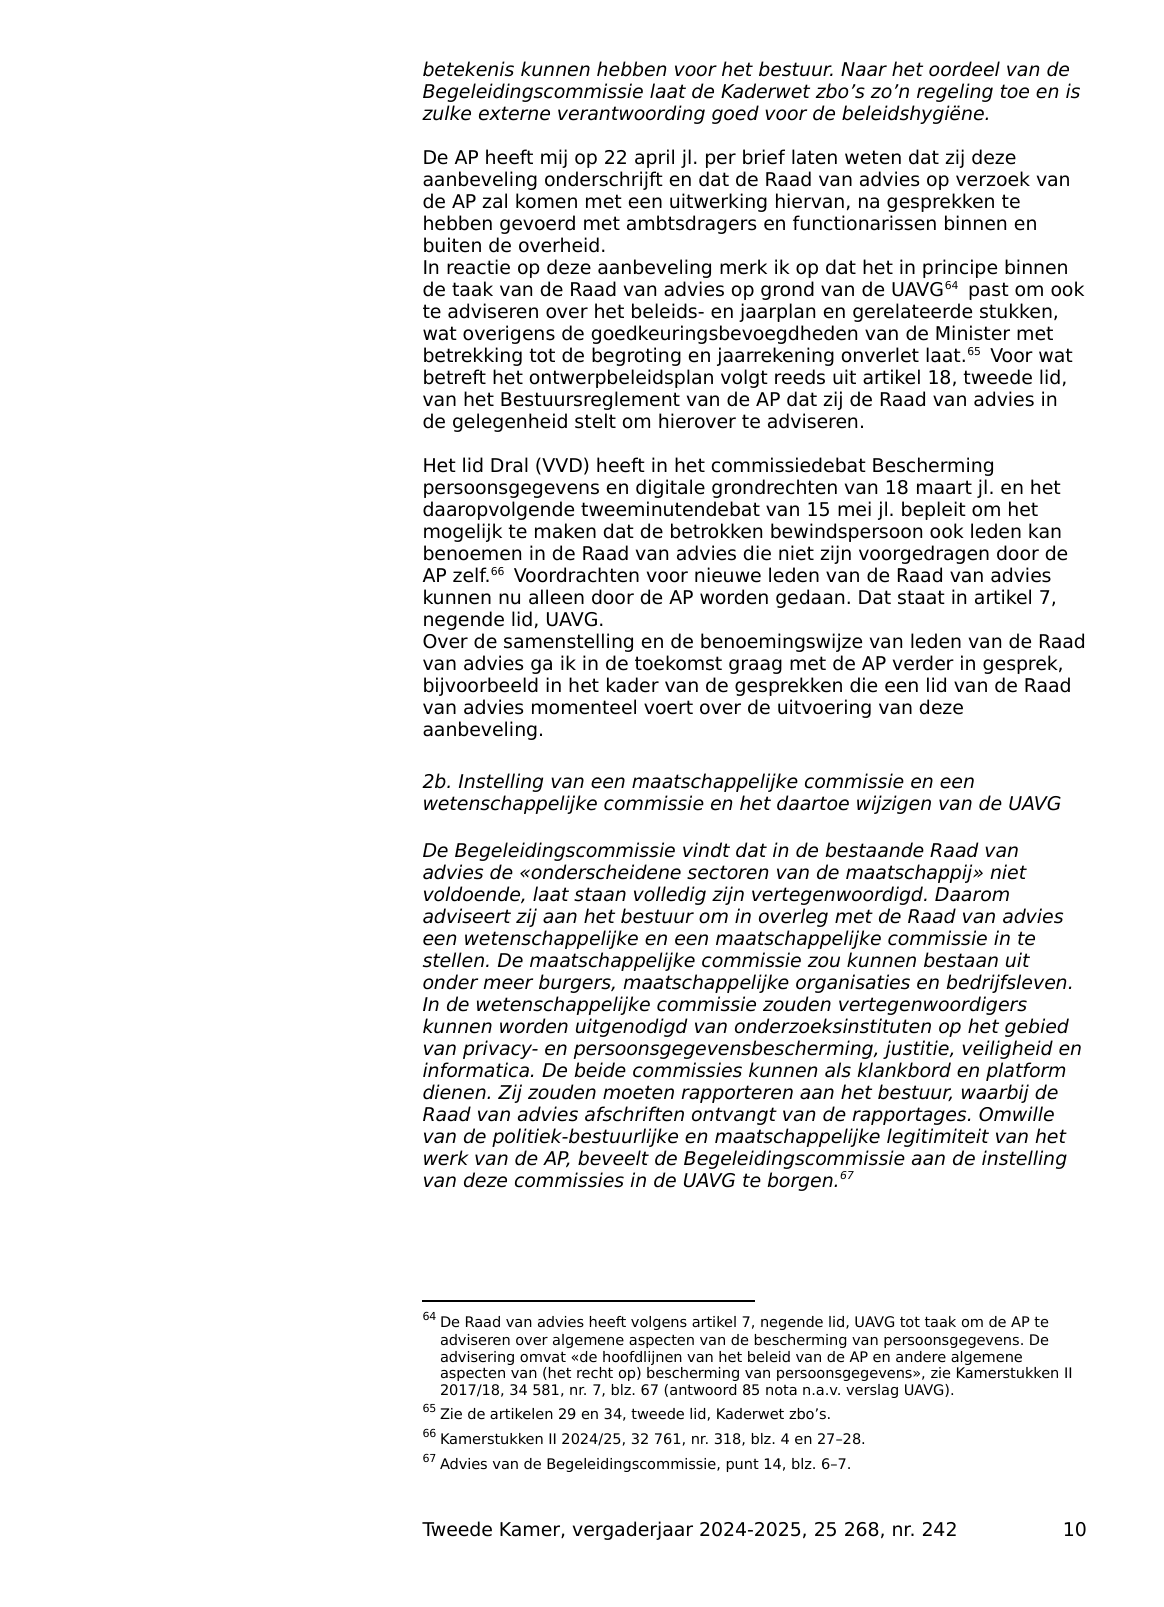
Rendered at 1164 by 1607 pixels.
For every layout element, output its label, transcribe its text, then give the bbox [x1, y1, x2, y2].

text Advies van de Begeleidingscommissie, punt 14, blz. 6–7. [422, 1452, 1087, 1474]
text De AP heeft mij op 22 april jl. per brief laten weten dat zij deze aanbeveling onderschrijft en dat de Raad van advies op verzoek van de AP zal komen met een uitwerking hiervan, na gesprekken te hebben gevoerd met ambtsdragers en functionarissen binnen en buiten de overheid. [422, 147, 1087, 257]
subtitle 2b. Instelling van een maatschappelijke commissie en een wetenschappelijke commissie en het daartoe wijzigen van de UAVG [422, 771, 1087, 815]
text In reactie op deze aanbeveling merk ik op dat het in principe binnen de taak van de Raad van advies op grond van de UAVG past om ook te adviseren over het beleids- en jaarplan en gerelateerde stukken, wat overigens de goedkeuringsbevoegdheden van de Minister met betrekking tot de begroting en jaarrekening onverlet laat. Voor wat betreft het ontwerpbeleidsplan volgt reeds uit artikel 18, tweede lid, van het Bestuursreglement van de AP dat zij de Raad van advies in de gelegenheid stelt om hierover te adviseren. [422, 257, 1087, 433]
text De Raad van advies heeft volgens artikel 7, negende lid, UAVG tot taak om de AP te adviseren over algemene aspecten van de bescherming van persoonsgegevens. De advisering omvat «de hoofdlijnen van het beleid van de AP en andere algemene aspecten van (het recht op) bescherming van persoonsgegevens», zie Kamerstukken II 2017/18, 34 581, nr. 7, blz. 67 (antwoord 85 nota n.a.v. verslag UAVG). [422, 1310, 1087, 1399]
text Kamerstukken II 2024/25, 32 761, nr. 318, blz. 4 en 27–28. [422, 1427, 1087, 1449]
text De Begeleidingscommissie vindt dat in de bestaande Raad van advies de «onderscheidene sectoren van de maatschappij» niet voldoende, laat staan volledig zijn vertegenwoordigd. Daarom adviseert zij aan het bestuur om in overleg met de Raad van advies een wetenschappelijke en een maatschappelijke commissie in te stellen. De maatschappelijke commissie zou kunnen bestaan uit onder meer burgers, maatschappelijke organisaties en bedrijfsleven. In de wetenschappelijke commissie zouden vertegenwoordigers kunnen worden uitgenodigd van onderzoeksinstituten op het gebied van privacy- en persoonsgegevensbescherming, justitie, veiligheid en informatica. De beide commissies kunnen als klankbord en platform dienen. Zij zouden moeten rapporteren aan het bestuur, waarbij de Raad van advies afschriften ontvangt van de rapportages. Omwille van de politiek-bestuurlijke en maatschappelijke legitimiteit van het werk van de AP, beveelt de Begeleidingscommissie aan de instelling van deze commissies in de UAVG te borgen. [422, 840, 1087, 1191]
text Zie de artikelen 29 en 34, tweede lid, Kaderwet zbo’s. [422, 1402, 1087, 1424]
text Over de samenstelling en de benoemingswijze van leden van de Raad van advies ga ik in de toekomst graag met de AP verder in gesprek, bijvoorbeeld in het kader van de gesprekken die een lid van de Raad van advies momenteel voert over de uitvoering van deze aanbeveling. [422, 631, 1087, 741]
text betekenis kunnen hebben voor het bestuur. Naar het oordeel van de Begeleidingscommissie laat de Kaderwet zbo’s zo’n regeling toe en is zulke externe verantwoording goed voor de beleidshygiëne. [422, 59, 1087, 125]
text Het lid Dral (VVD) heeft in het commissiedebat Bescherming persoonsgegevens en digitale grondrechten van 18 maart jl. en het daaropvolgende tweeminutendebat van 15 mei jl. bepleit om het mogelijk te maken dat de betrokken bewindspersoon ook leden kan benoemen in de Raad van advies die niet zijn voorgedragen door de AP zelf. Voordrachten voor nieuwe leden van de Raad van advies kunnen nu alleen door de AP worden gedaan. Dat staat in artikel 7, negende lid, UAVG. [422, 455, 1087, 631]
